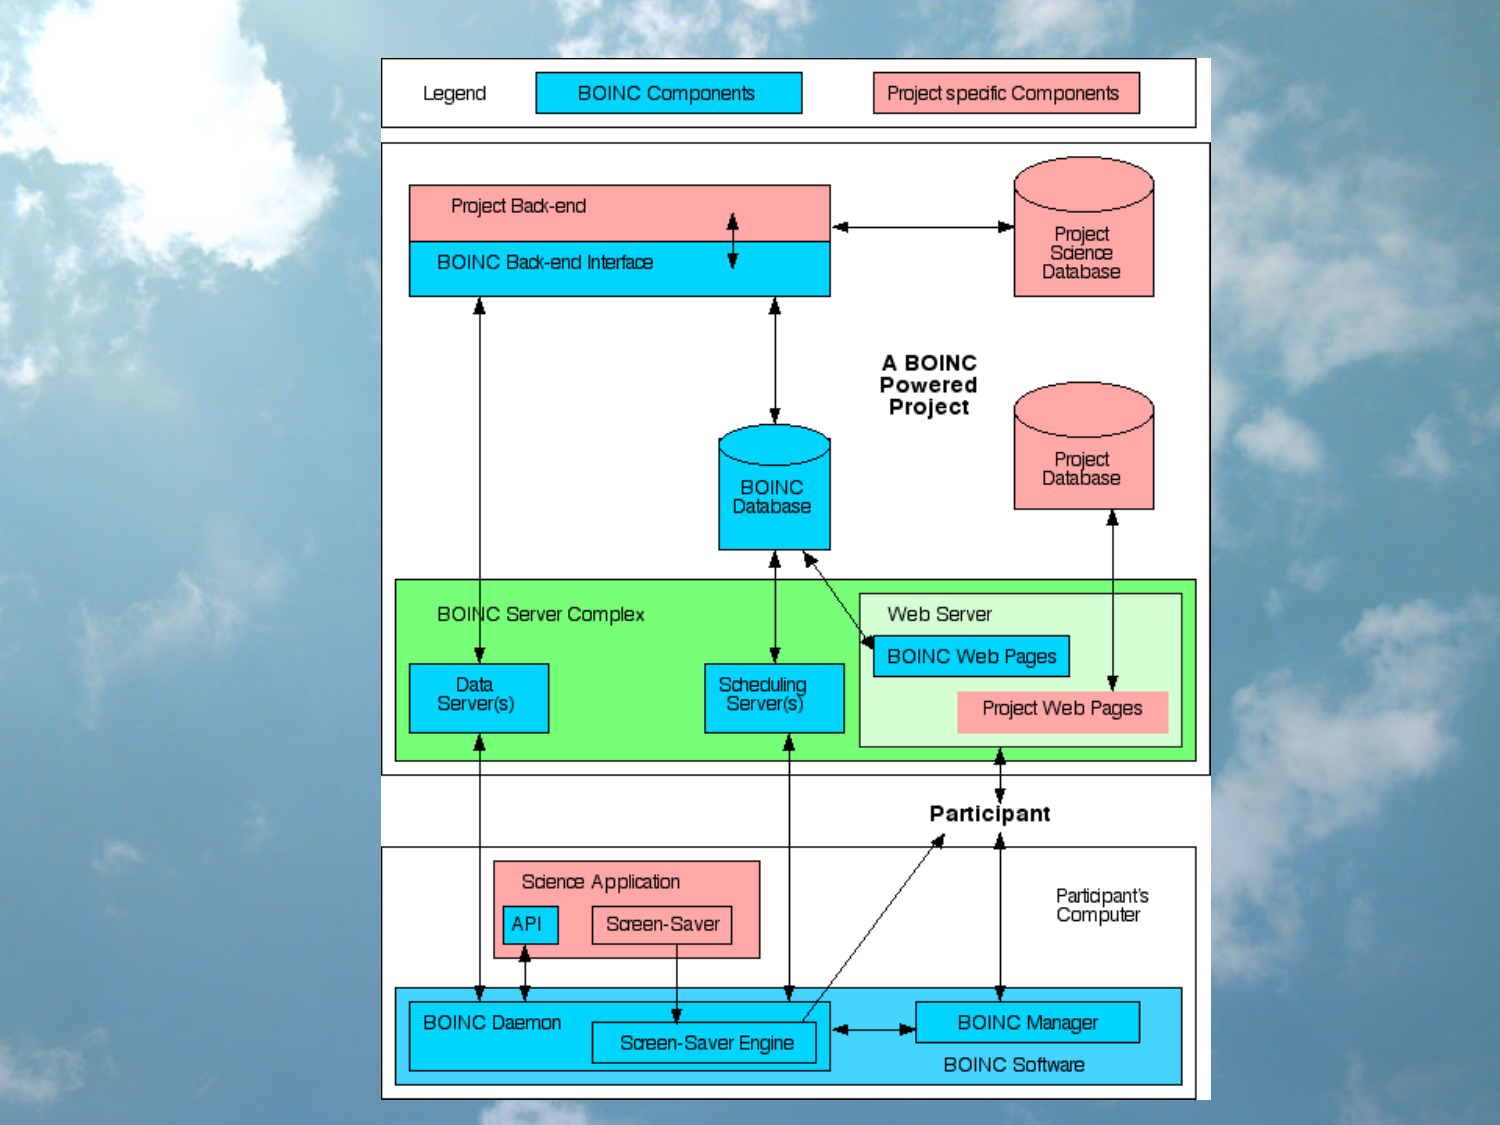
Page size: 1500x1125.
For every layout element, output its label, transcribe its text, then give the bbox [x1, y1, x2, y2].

picture [0, 0, 1500, 1125]
title Arquitectura [75, 52, 1426, 226]
